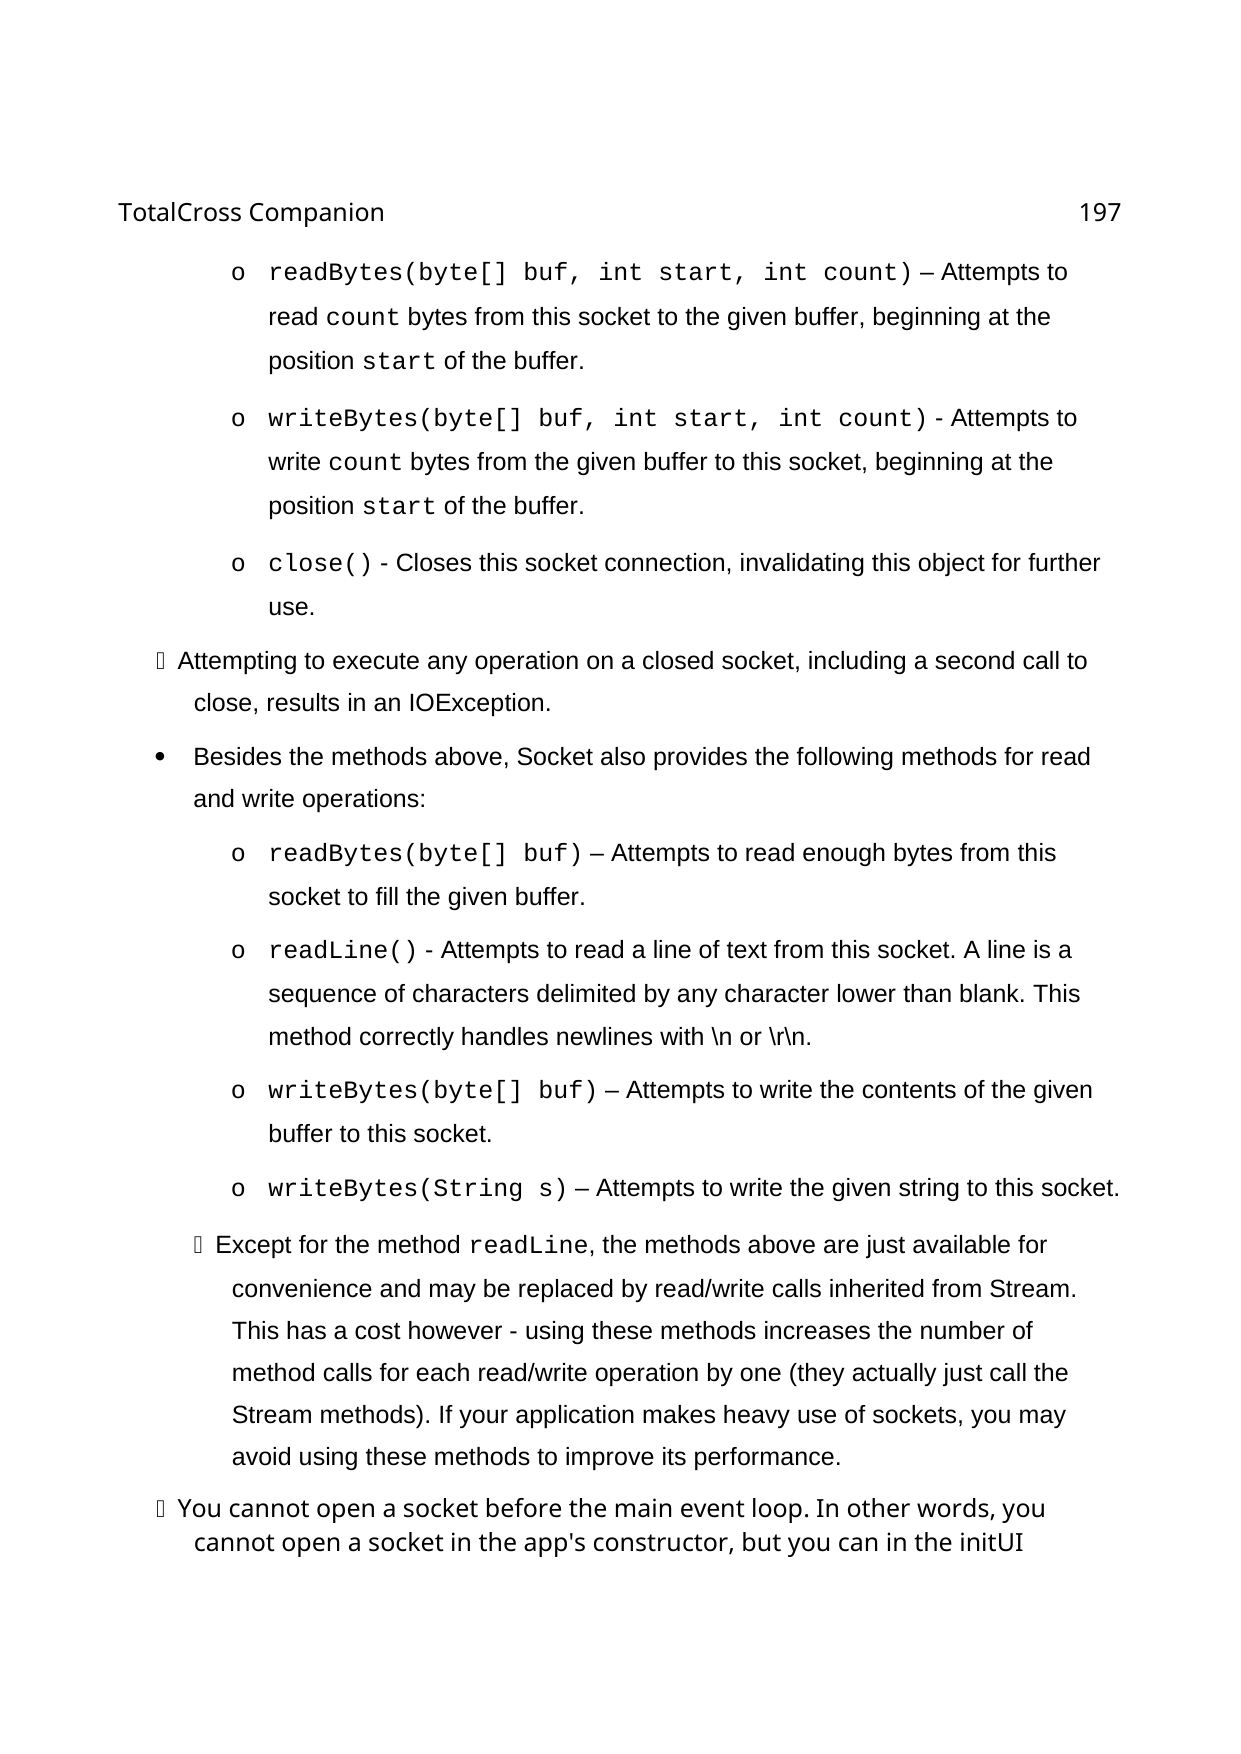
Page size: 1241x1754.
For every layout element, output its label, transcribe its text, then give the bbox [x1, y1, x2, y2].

list writeBytes(byte[] buf, int start, int count) - Attempts to write count bytes from the given buffer to this socket, beginning at the position start of the buffer. [231, 404, 1122, 522]
list readLine() - Attempts to read a line of text from this socket. A line is a sequence of characters delimited by any character lower than blank. This method correctly handles newlines with \n or \r\n. [231, 936, 1122, 1050]
list Except for the method readLine, the methods above are just available for convenience and may be replaced by read/write calls inherited from Stream. This has a cost however - using these methods increases the number of method calls for each read/write operation by one (they actually just call the Stream methods). If your application makes heavy use of sockets, you may avoid using these methods to improve its performance. [194, 1231, 1122, 1471]
list readBytes(byte[] buf, int start, int count) – Attempts to read count bytes from this socket to the given buffer, beginning at the position start of the buffer. [231, 258, 1122, 377]
list Attempting to execute any operation on a closed socket, including a second call to close, results in an IOException. [156, 647, 1122, 717]
list close() - Closes this socket connection, invalidating this object for further use. [231, 549, 1122, 621]
list You cannot open a socket before the main event loop. In other words, you cannot open a socket in the app's constructor, but you can in the initUI [156, 1491, 1122, 1559]
list readBytes(byte[] buf) – Attempts to read enough bytes from this socket to fill the given buffer. [231, 839, 1122, 911]
list writeBytes(byte[] buf) – Attempts to write the contents of the given buffer to this socket. [231, 1076, 1122, 1148]
list Besides the methods above, Socket also provides the following methods for read and write operations: [156, 743, 1122, 813]
list writeBytes(String s) – Attempts to write the given string to this socket. [231, 1174, 1122, 1204]
